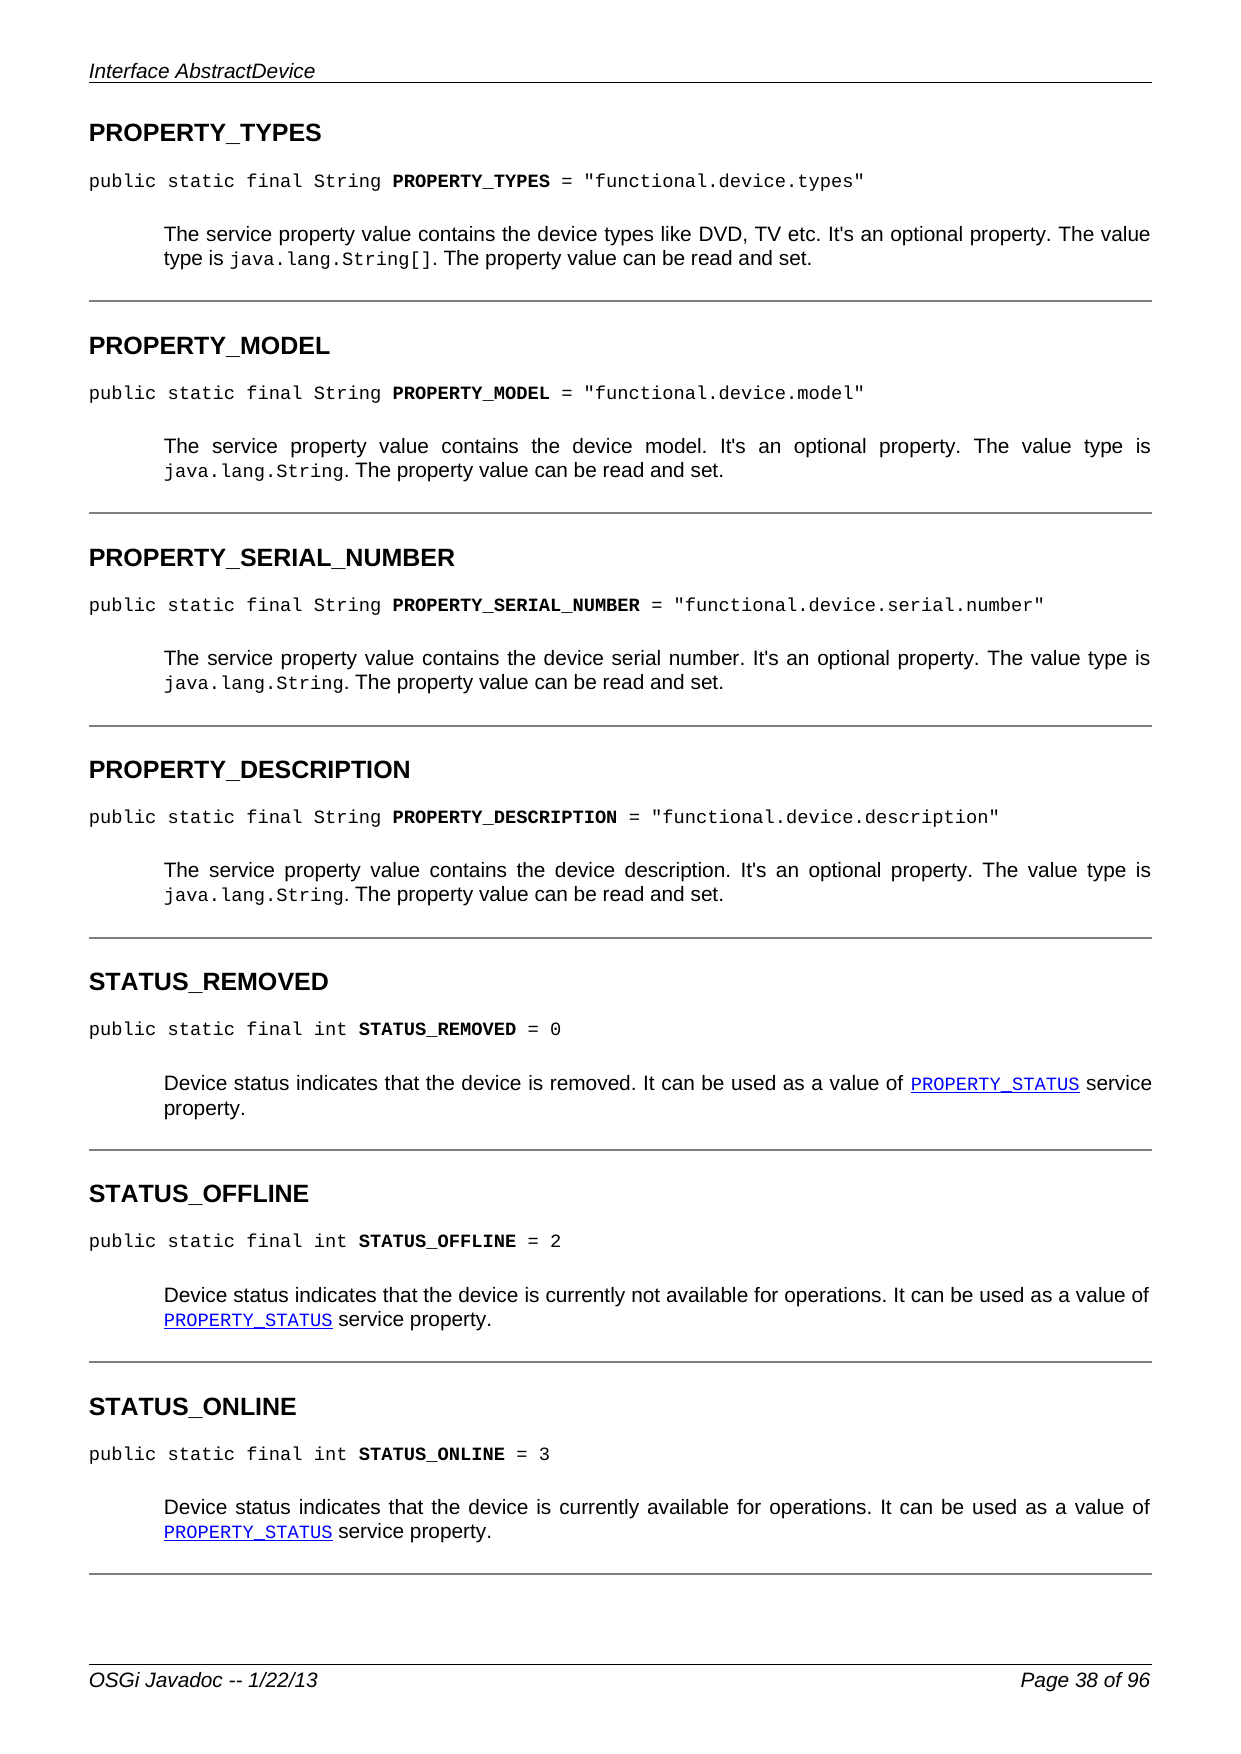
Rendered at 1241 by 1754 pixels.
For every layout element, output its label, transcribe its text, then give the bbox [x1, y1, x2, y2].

text public static final int STATUS_OFFLINE = 2 [88, 1232, 1152, 1253]
subtitle PROPERTY_DESCRIPTION [88, 755, 1152, 784]
subtitle STATUS_REMOVED [88, 967, 1152, 996]
text public static final int STATUS_REMOVED = 0 [88, 1020, 1152, 1041]
text public static final int STATUS_ONLINE = 3 [88, 1444, 1152, 1466]
text The service property value contains the device model. It's an optional property. The value type is java.lang.String. The property value can be read and set. [163, 434, 1152, 483]
text public static final String PROPERTY_DESCRIPTION = "functional.device.description" [88, 808, 1152, 829]
text The service property value contains the device description. It's an optional property. The value type is java.lang.String. The property value can be read and set. [163, 858, 1152, 907]
subtitle STATUS_OFFLINE [88, 1179, 1152, 1208]
subtitle PROPERTY_TYPES [88, 118, 1152, 147]
subtitle STATUS_ONLINE [88, 1392, 1152, 1420]
text The service property value contains the device serial number. It's an optional property. The value type is java.lang.String. The property value can be read and set. [163, 646, 1152, 695]
text public static final String PROPERTY_SERIAL_NUMBER = "functional.device.serial.number" [88, 596, 1152, 617]
text public static final String PROPERTY_TYPES = "functional.device.types" [88, 171, 1152, 193]
subtitle PROPERTY_MODEL [88, 331, 1152, 359]
text The service property value contains the device types like DVD, TV etc. It's an optional property. The value type is java.lang.String[]. The property value can be read and set. [163, 222, 1152, 271]
text Device status indicates that the device is currently not available for operations. It can be used as a value of PROPERTY_STATUS service property. [163, 1283, 1152, 1332]
text public static final String PROPERTY_MODEL = "functional.device.model" [88, 383, 1152, 405]
subtitle PROPERTY_SERIAL_NUMBER [88, 543, 1152, 572]
text Device status indicates that the device is removed. It can be used as a value of PROPERTY_STATUS service property. [163, 1071, 1152, 1120]
text Device status indicates that the device is currently available for operations. It can be used as a value of PROPERTY_STATUS service property. [163, 1495, 1152, 1544]
